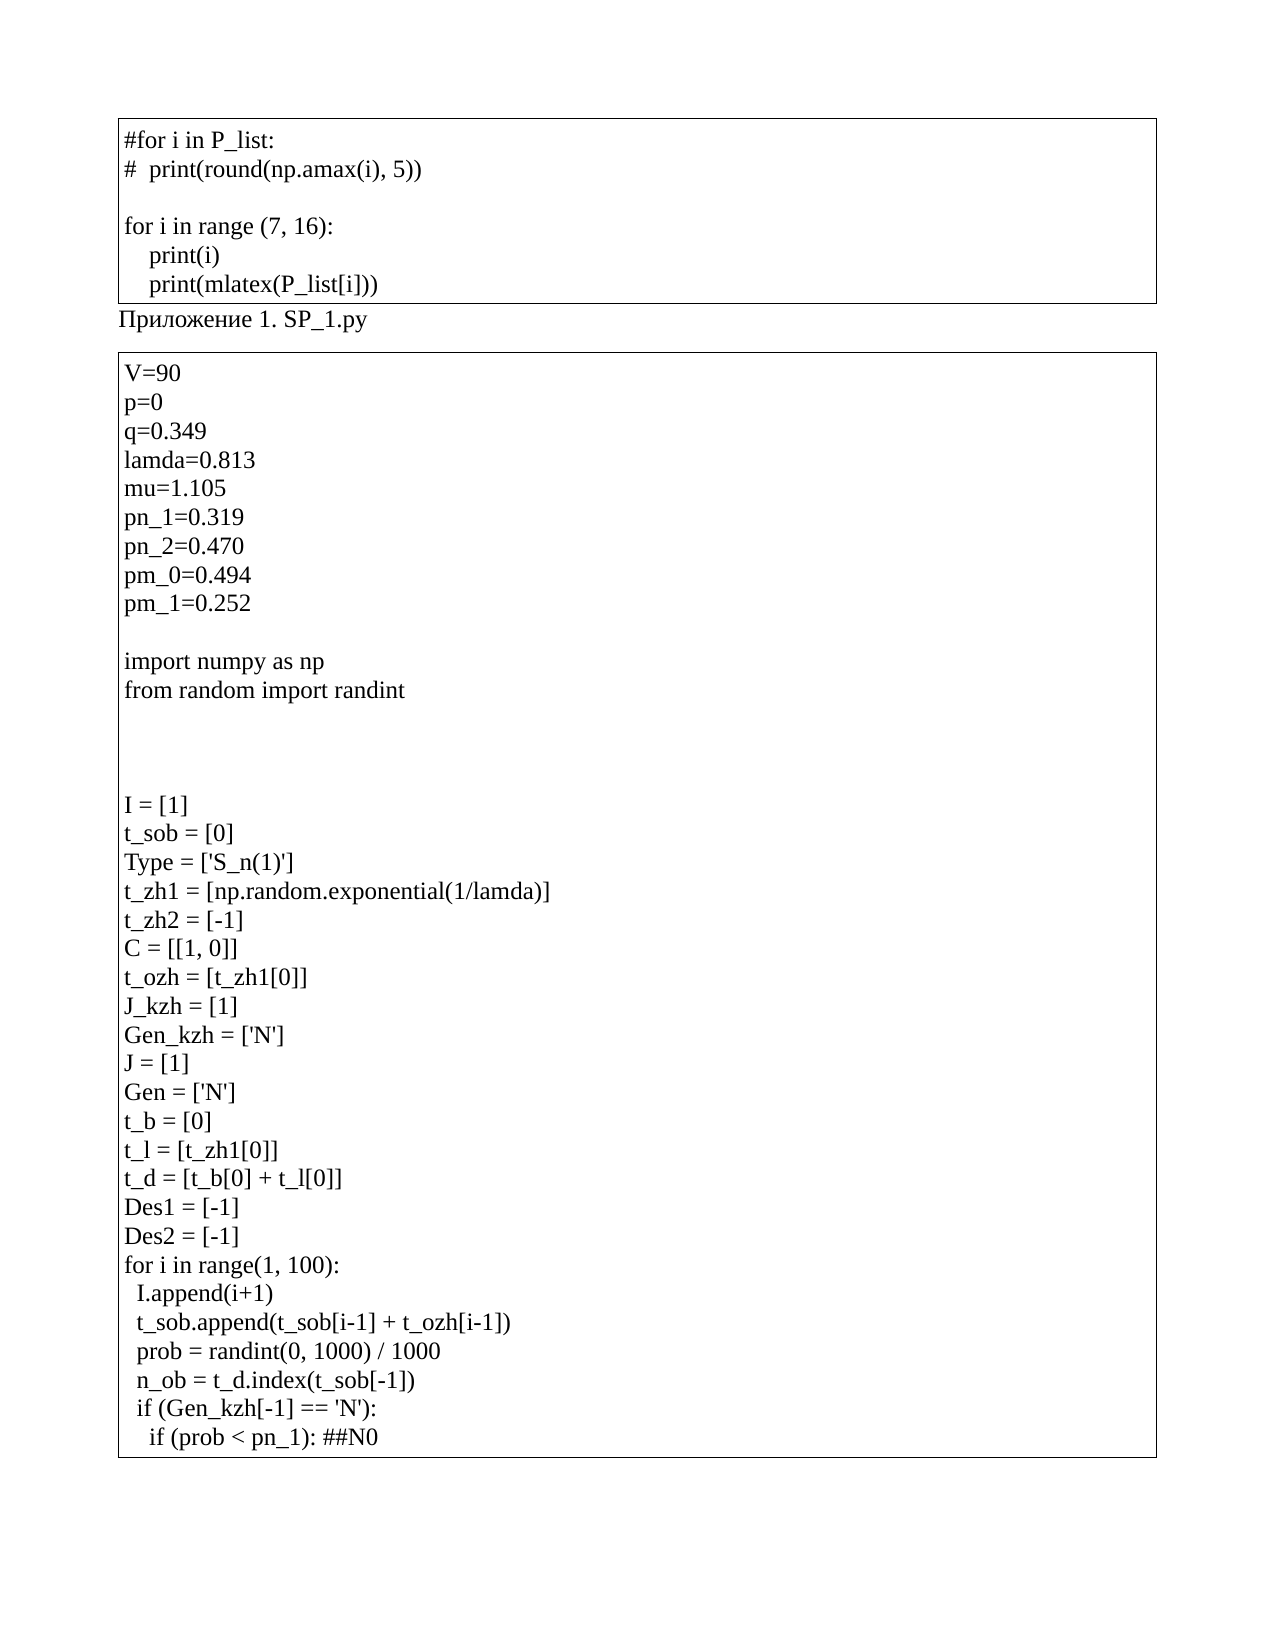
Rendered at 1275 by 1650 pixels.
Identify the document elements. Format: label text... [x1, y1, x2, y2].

text Приложение 1. SP_1.py [118, 304, 1157, 333]
table_header V=90 p=0 q=0.349 lamda=0.813 mu=1.105 pn_1=0.319 pn_2=0.470 pm_0=0.494 pm_1=0.252 import numpy as np from random import randint I = [1] t_sob = [0] Type = ['S_n(1)'] t_zh1 = [np.random.exponential(1/lamda)] t_zh2 = [-1] C = [[1, 0]] t_ozh = [t_zh1[0]] J_kzh = [1] Gen_kzh = ['N'] J = [1] Gen = ['N'] t_b = [0] t_l = [t_zh1[0]] t_d = [t_b[0] + t_l[0]] Des1 = [-1] Des2 = [-1] for i in range(1, 100): I.append(i+1) t_sob.append(t_sob[i-1] + t_ozh[i-1]) prob = randint(0, 1000) / 1000 n_ob = t_d.index(t_sob[-1]) if (Gen_kzh[-1] == 'N'): if (prob < pn_1): ##N0 [119, 353, 1156, 1457]
table_header #for i in P_list: # print(round(np.amax(i), 5)) for i in range (7, 16): print(i) print(mlatex(P_list[i])) [119, 119, 1156, 303]
